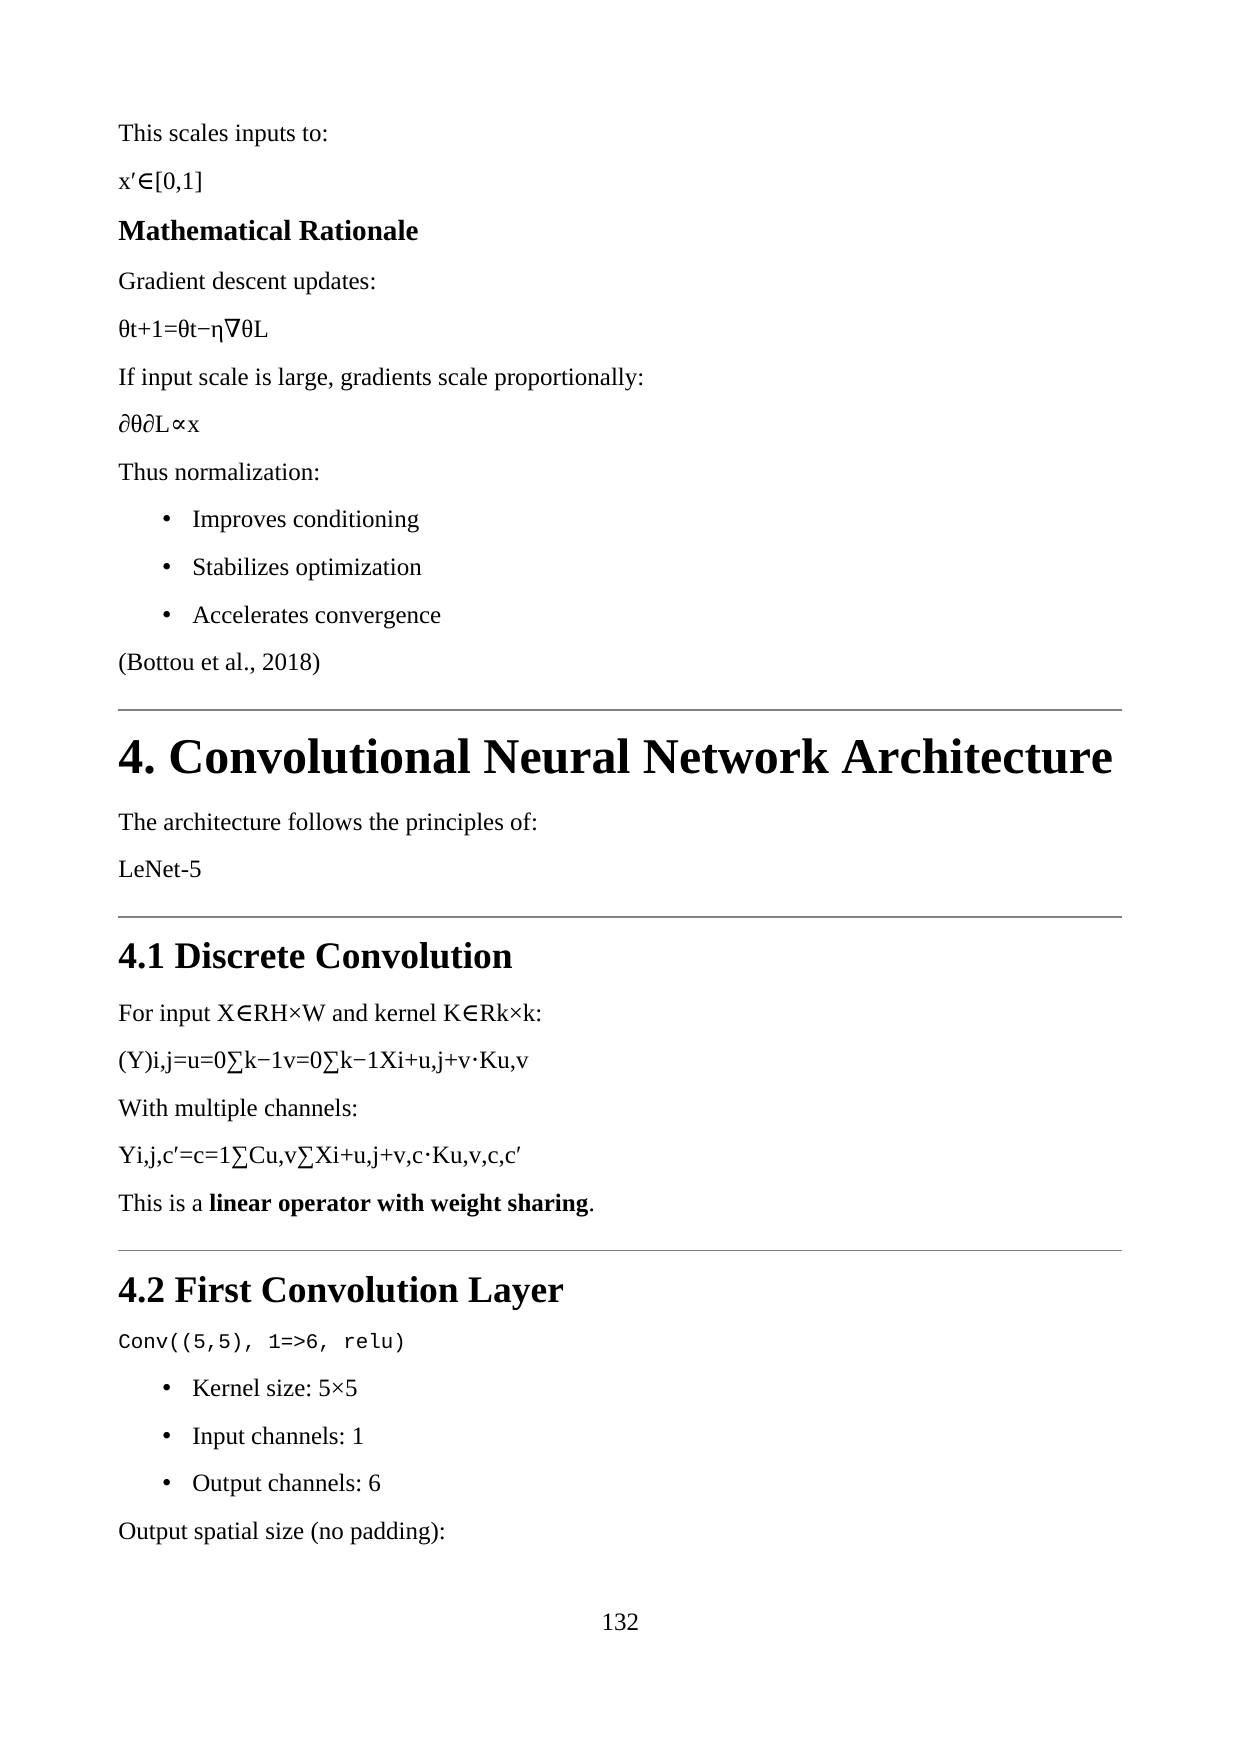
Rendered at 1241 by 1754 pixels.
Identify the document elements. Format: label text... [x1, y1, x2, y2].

list Stabilizes optimization [162, 552, 1122, 581]
subtitle 4. Convolutional Neural Network Architecture [118, 726, 1122, 784]
list Output channels: 6 [162, 1468, 1122, 1497]
text The architecture follows the principles of: [118, 807, 1122, 836]
text (Y)i,j​=u=0∑k−1​v=0∑k−1​Xi+u,j+v​⋅Ku,v​ [118, 1045, 1122, 1074]
text x′∈[0,1] [118, 166, 1122, 194]
list Input channels: 1 [162, 1421, 1122, 1449]
list Accelerates convergence [162, 600, 1122, 628]
text θt+1​=θt​−η∇θ​L [118, 314, 1122, 343]
list Improves conditioning [162, 504, 1122, 533]
text If input scale is large, gradients scale proportionally: [118, 362, 1122, 390]
text (Bottou et al., 2018) [118, 647, 1122, 676]
text Yi,j,c′​=c=1∑C​u,v∑​Xi+u,j+v,c​⋅Ku,v,c,c′​ [118, 1141, 1122, 1169]
text Thus normalization: [118, 457, 1122, 486]
text Output spatial size (no padding): [118, 1516, 1122, 1545]
text For input X∈RH×W and kernel K∈Rk×k: [118, 998, 1122, 1027]
text With multiple channels: [118, 1093, 1122, 1122]
subtitle 4.1 Discrete Convolution [118, 934, 1122, 977]
text This is a linear operator with weight sharing. [118, 1188, 1122, 1217]
text LeNet-5 [118, 854, 1122, 883]
text This scales inputs to: [118, 118, 1122, 147]
text ∂θ∂L​∝x [118, 409, 1122, 438]
subtitle Mathematical Rationale [118, 213, 1122, 247]
subtitle 4.2 First Convolution Layer [118, 1267, 1122, 1310]
text Gradient descent updates: [118, 266, 1122, 295]
text Conv((5,5), 1=>6, relu) [118, 1331, 1122, 1355]
list Kernel size: 5×5 [162, 1373, 1122, 1402]
